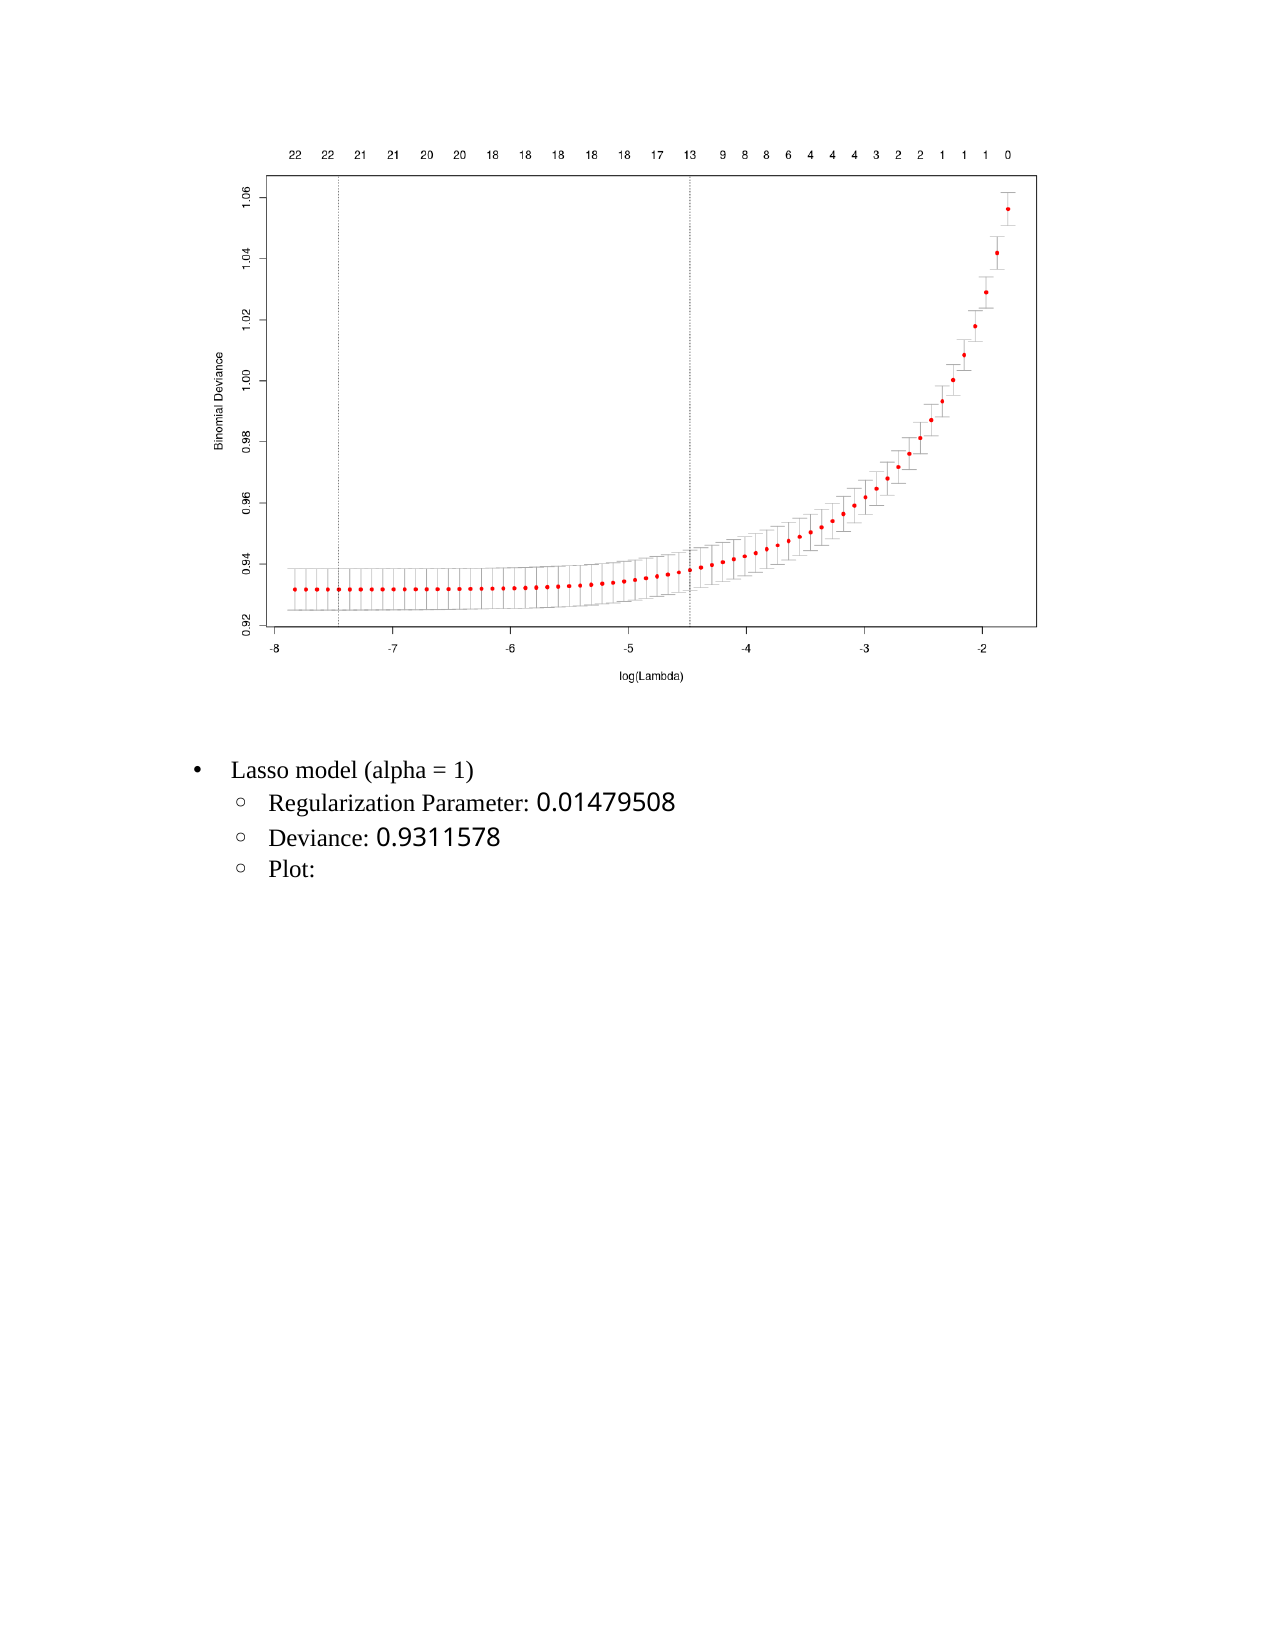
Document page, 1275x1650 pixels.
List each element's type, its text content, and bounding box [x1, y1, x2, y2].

list Lasso model (alpha = 1) [193, 755, 1157, 783]
picture [211, 118, 1065, 698]
list Regularization Parameter: 0.01479508 [231, 783, 1157, 819]
list Plot: [231, 854, 1157, 883]
list Deviance: 0.9311578 [231, 819, 1157, 854]
